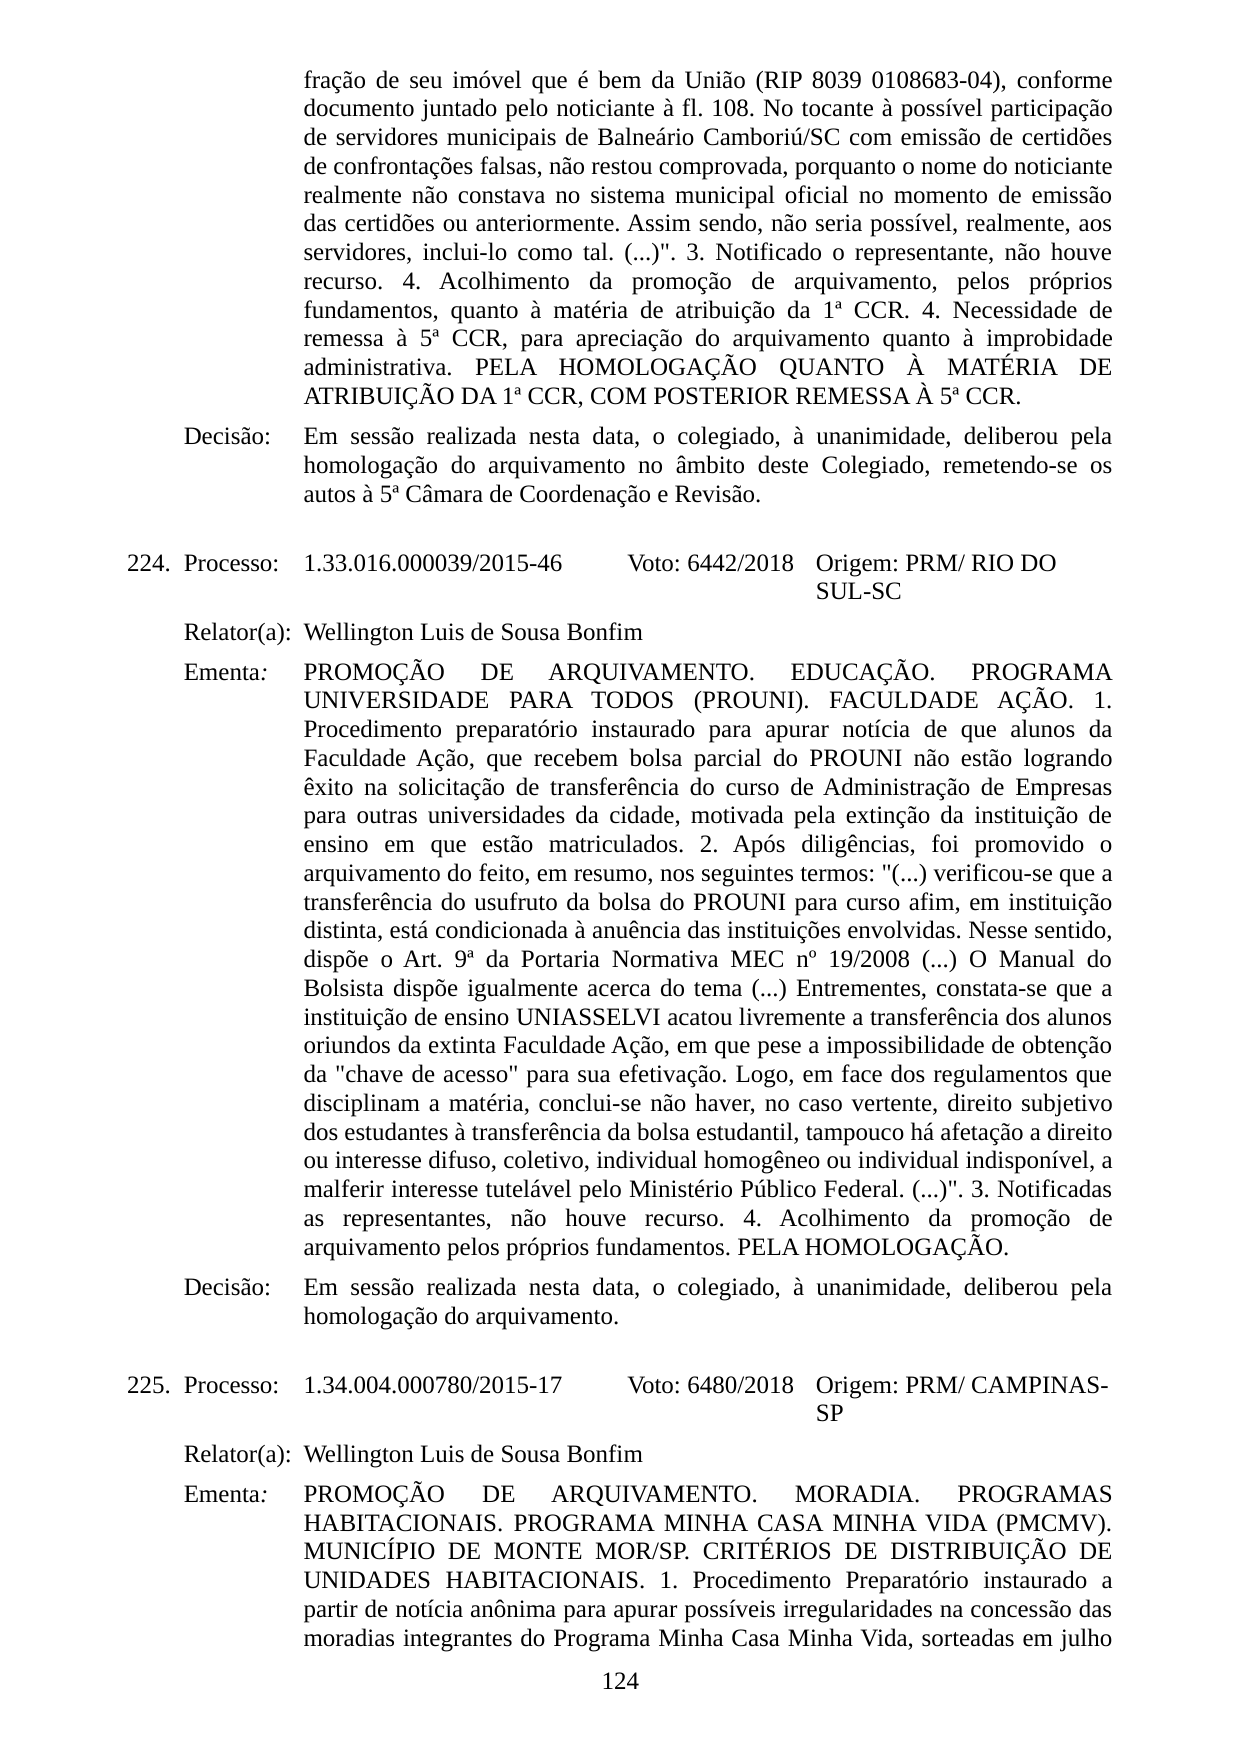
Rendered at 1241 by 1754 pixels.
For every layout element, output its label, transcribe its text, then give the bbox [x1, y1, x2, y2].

table_cell Relator(a): [178, 1433, 298, 1473]
table_cell [121, 1266, 178, 1335]
table_cell [121, 1433, 178, 1473]
table_cell Ementa: [178, 1473, 298, 1657]
table_header Voto: 6442/2018 [621, 542, 810, 611]
table_cell Em sessão realizada nesta data, o colegiado, à unanimidade, deliberou pela homologação do arquivamento no âmbito deste Colegiado, remetendo-se os autos à 5ª Câmara de Coordenação e Revisão. [298, 416, 1119, 513]
table_header 1.33.016.000039/2015-46 [298, 542, 621, 611]
table_cell [121, 59, 178, 416]
table_cell [121, 1473, 178, 1657]
table_header 225. [121, 1364, 178, 1433]
table_cell PROMOÇÃO DE ARQUIVAMENTO. MORADIA. PROGRAMAS HABITACIONAIS. PROGRAMA MINHA CASA MINHA VIDA (PMCMV). MUNICÍPIO DE MONTE MOR/SP. CRITÉRIOS DE DISTRIBUIÇÃO DE UNIDADES HABITACIONAIS. 1. Procedimento Preparatório instaurado a partir de notícia anônima para apurar possíveis irregularidades na concessão das moradias integrantes do Programa Minha Casa Minha Vida, sorteadas em julho [298, 1473, 1119, 1657]
table_cell Decisão: [178, 416, 298, 513]
table_cell [121, 611, 178, 651]
table_header Voto: 6480/2018 [621, 1364, 810, 1433]
table_header Processo: [178, 542, 298, 611]
table_cell Ementa: [178, 651, 298, 1266]
table_header Processo: [178, 1364, 298, 1433]
table_cell Relator(a): [178, 611, 298, 651]
table_cell Wellington Luis de Sousa Bonfim [298, 1433, 1119, 1473]
table_header Origem: PRM/ RIO DO SUL-SC [810, 542, 1119, 611]
table_cell PROMOÇÃO DE ARQUIVAMENTO. EDUCAÇÃO. PROGRAMA UNIVERSIDADE PARA TODOS (PROUNI). FACULDADE AÇÃO. 1. Procedimento preparatório instaurado para apurar notícia de que alunos da Faculdade Ação, que recebem bolsa parcial do PROUNI não estão logrando êxito na solicitação de transferência do curso de Administração de Empresas para outras universidades da cidade, motivada pela extinção da instituição de ensino em que estão matriculados. 2. Após diligências, foi promovido o arquivamento do feito, em resumo, nos seguintes termos: "(...) verificou-se que a transferência do usufruto da bolsa do PROUNI para curso afim, em instituição distinta, está condicionada à anuência das instituições envolvidas. Nesse sentido, dispõe o Art. 9ª da Portaria Normativa MEC nº 19/2008 (...) O Manual do Bolsista dispõe igualmente acerca do tema (...) Entrementes, constata-se que a instituição de ensino UNIASSELVI acatou livremente a transferência dos alunos oriundos da extinta Faculdade Ação, em que pese a impossibilidade de obtenção da "chave de acesso" para sua efetivação. Logo, em face dos regulamentos que disciplinam a matéria, conclui-se não haver, no caso vertente, direito subjetivo dos estudantes à transferência da bolsa estudantil, tampouco há afetação a direito ou interesse difuso, coletivo, individual homogêneo ou individual indisponível, a malferir interesse tutelável pelo Ministério Público Federal. (...)". 3. Notificadas as representantes, não houve recurso. 4. Acolhimento da promoção de arquivamento pelos próprios fundamentos. PELA HOMOLOGAÇÃO. [298, 651, 1119, 1266]
table_cell [178, 59, 298, 416]
table_cell fração de seu imóvel que é bem da União (RIP 8039 0108683-04), conforme documento juntado pelo noticiante à fl. 108. No tocante à possível participação de servidores municipais de Balneário Camboriú/SC com emissão de certidões de confrontações falsas, não restou comprovada, porquanto o nome do noticiante realmente não constava no sistema municipal oficial no momento de emissão das certidões ou anteriormente. Assim sendo, não seria possível, realmente, aos servidores, inclui-lo como tal. (...)". 3. Notificado o representante, não houve recurso. 4. Acolhimento da promoção de arquivamento, pelos próprios fundamentos, quanto à matéria de atribuição da 1ª CCR. 4. Necessidade de remessa à 5ª CCR, para apreciação do arquivamento quanto à improbidade administrativa. PELA HOMOLOGAÇÃO QUANTO À MATÉRIA DE ATRIBUIÇÃO DA 1ª CCR, COM POSTERIOR REMESSA À 5ª CCR. [298, 59, 1119, 416]
table_header 224. [121, 542, 178, 611]
table_header 1.34.004.000780/2015-17 [298, 1364, 621, 1433]
table_cell [121, 651, 178, 1266]
table_header Origem: PRM/ CAMPINAS-SP [810, 1364, 1119, 1433]
table_cell Em sessão realizada nesta data, o colegiado, à unanimidade, deliberou pela homologação do arquivamento. [298, 1266, 1119, 1335]
table_cell Decisão: [178, 1266, 298, 1335]
table_cell [121, 416, 178, 513]
table_cell Wellington Luis de Sousa Bonfim [298, 611, 1119, 651]
